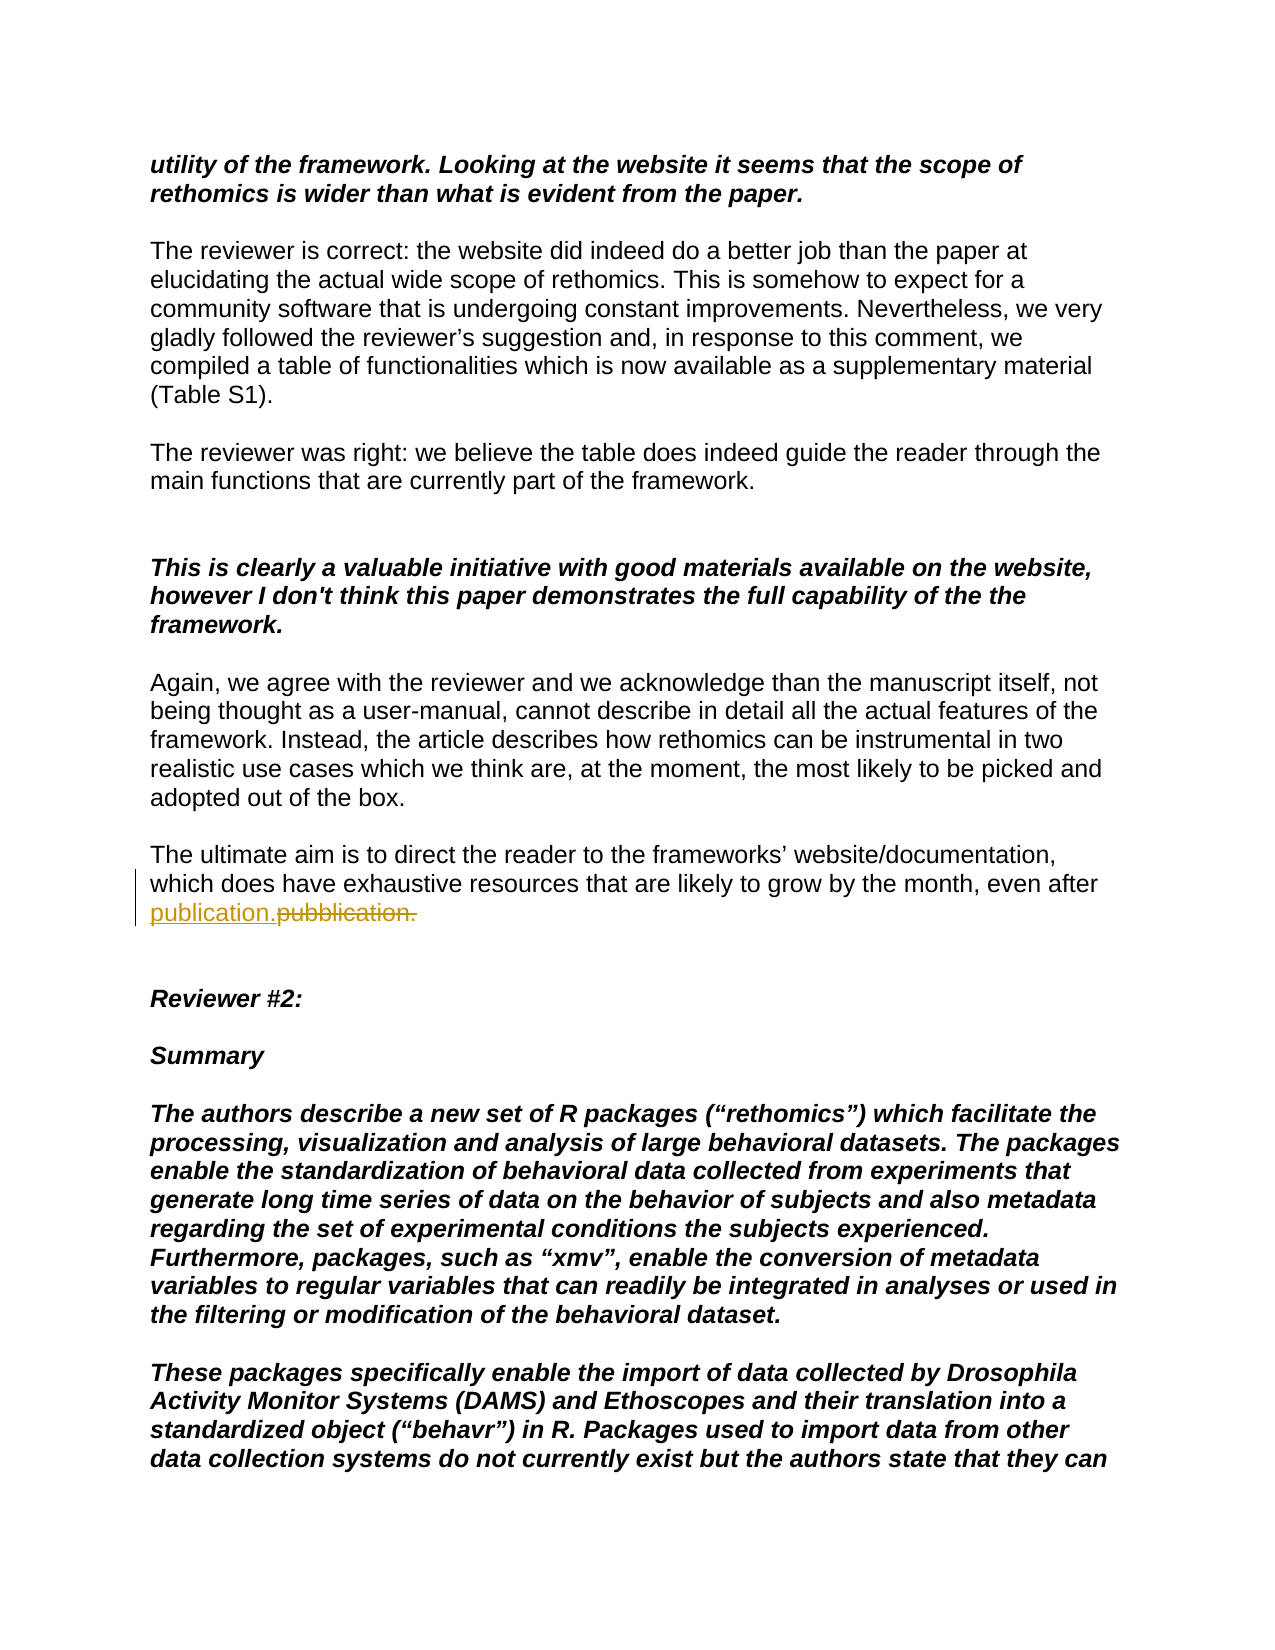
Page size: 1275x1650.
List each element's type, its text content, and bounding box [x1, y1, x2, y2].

text Again, we agree with the reviewer and we acknowledge than the manuscript itself, not being thought as a user-manual, cannot describe in detail all the actual features of the framework. Instead, the article describes how rethomics can be instrumental in two realistic use cases which we think are, at the moment, the most likely to be picked and adopted out of the box. [150, 667, 1125, 811]
text This is clearly a valuable initiative with good materials available on the website, however I don't think this paper demonstrates the full capability of the the framework. [150, 495, 1125, 639]
text Reviewer #2: [150, 984, 1125, 1012]
text These packages specifically enable the import of data collected by Drosophila Activity Monitor Systems (DAMS) and Ethoscopes and their translation into a standardized object (“behavr”) in R. Packages used to import data from other data collection systems do not currently exist but the authors state that they can [150, 1357, 1125, 1472]
text The reviewer was right: we believe the table does indeed guide the reader through the main functions that are currently part of the framework. [150, 437, 1125, 495]
text The ultimate aim is to direct the reader to the frameworks’ website/documentation, which does have exhaustive resources that are likely to grow by the month, even after publication. [150, 840, 1125, 926]
text The authors describe a new set of R packages (“rethomics”) which facilitate the processing, visualization and analysis of large behavioral datasets. The packages enable the standardization of behavioral data collected from experiments that generate long time series of data on the behavior of subjects and also metadata regarding the set of experimental conditions the subjects experienced. Furthermore, packages, such as “xmv”, enable the conversion of metadata variables to regular variables that can readily be integrated in analyses or used in the filtering or modification of the behavioral dataset. [150, 1099, 1125, 1329]
text Summary [150, 1041, 1125, 1070]
text utility of the framework. Looking at the website it seems that the scope of rethomics is wider than what is evident from the paper. [150, 150, 1125, 207]
text The reviewer is correct: the website did indeed do a better job than the paper at elucidating the actual wide scope of rethomics. This is somehow to expect for a community software that is undergoing constant improvements. Nevertheless, we very gladly followed the reviewer’s suggestion and, in response to this comment, we compiled a table of functionalities which is now available as a supplementary material (Table S1). [150, 236, 1125, 409]
